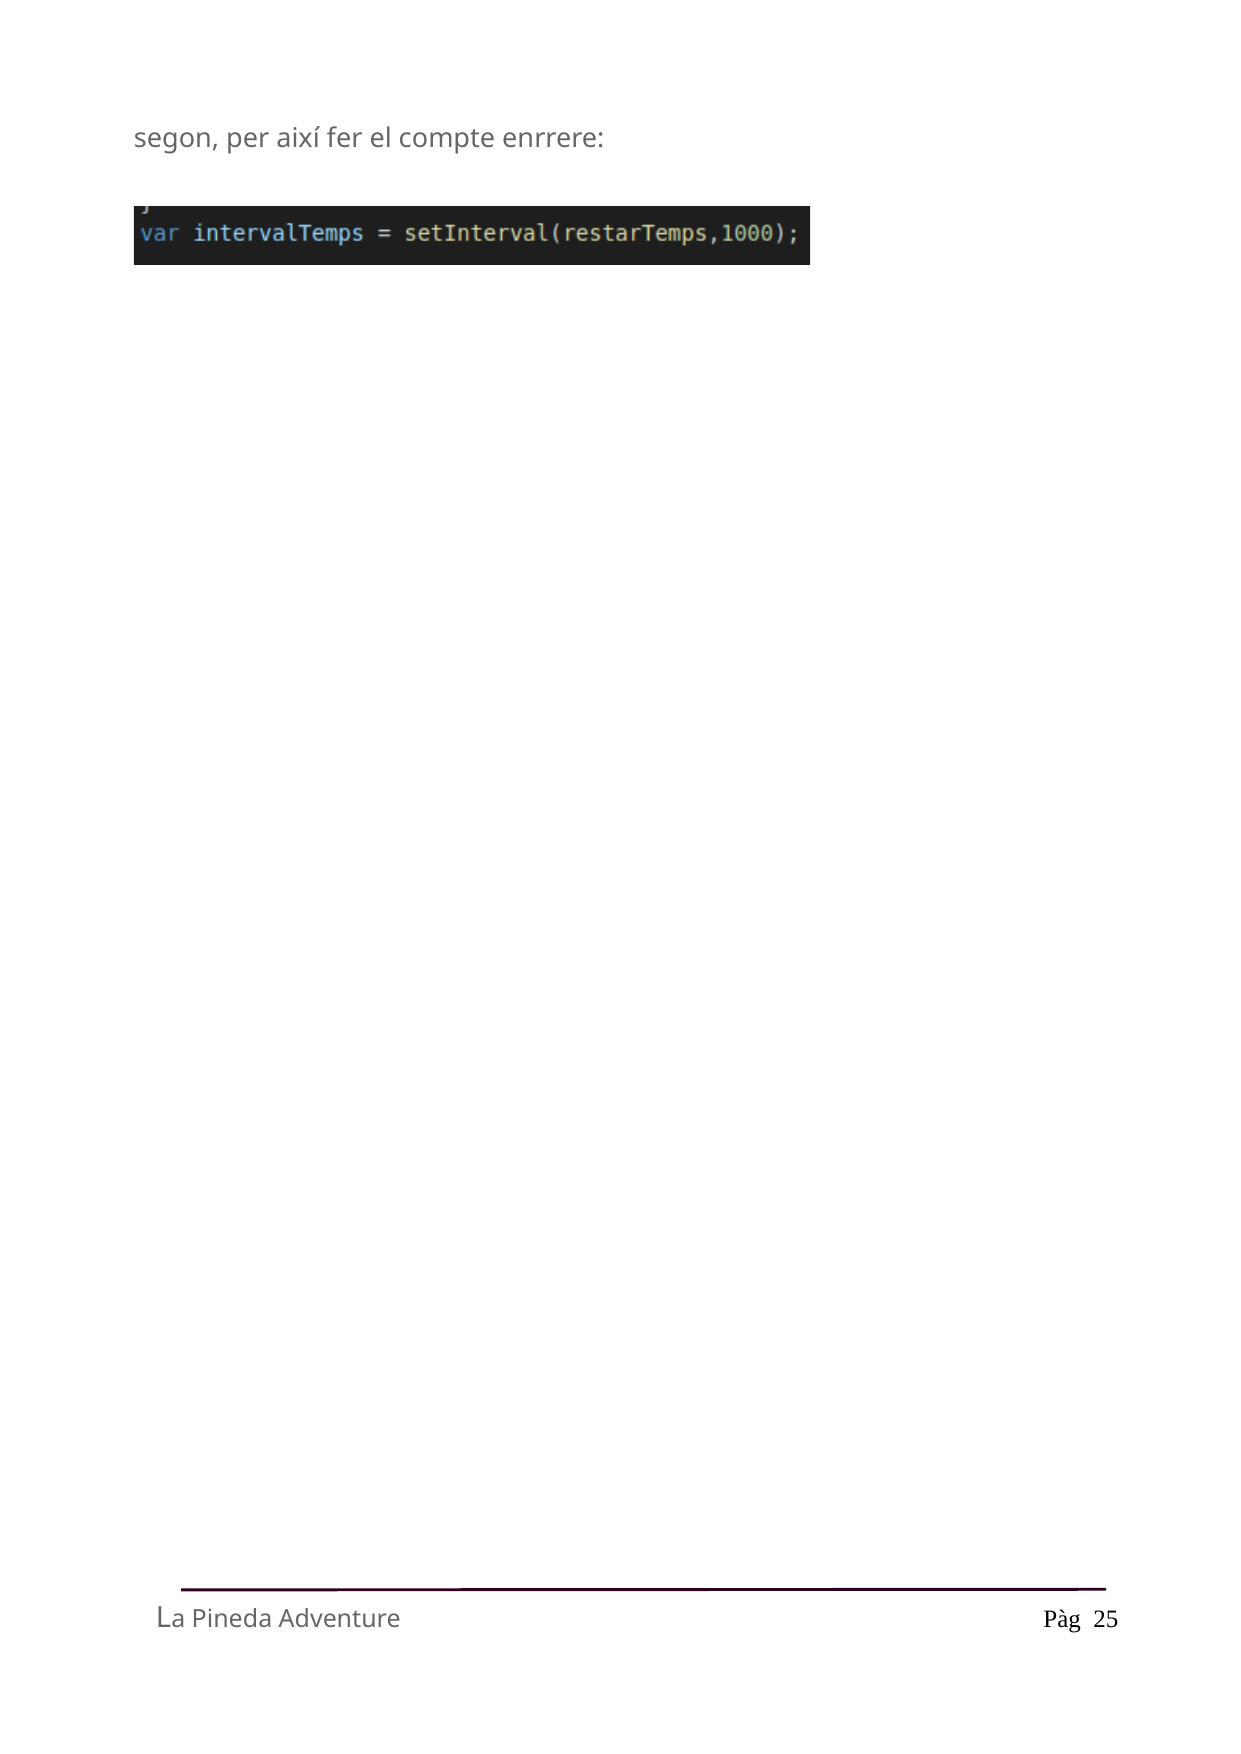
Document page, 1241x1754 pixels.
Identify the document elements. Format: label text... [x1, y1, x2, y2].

text segon, per així fer el compte enrrere: [134, 118, 1106, 155]
picture [133, 206, 811, 265]
